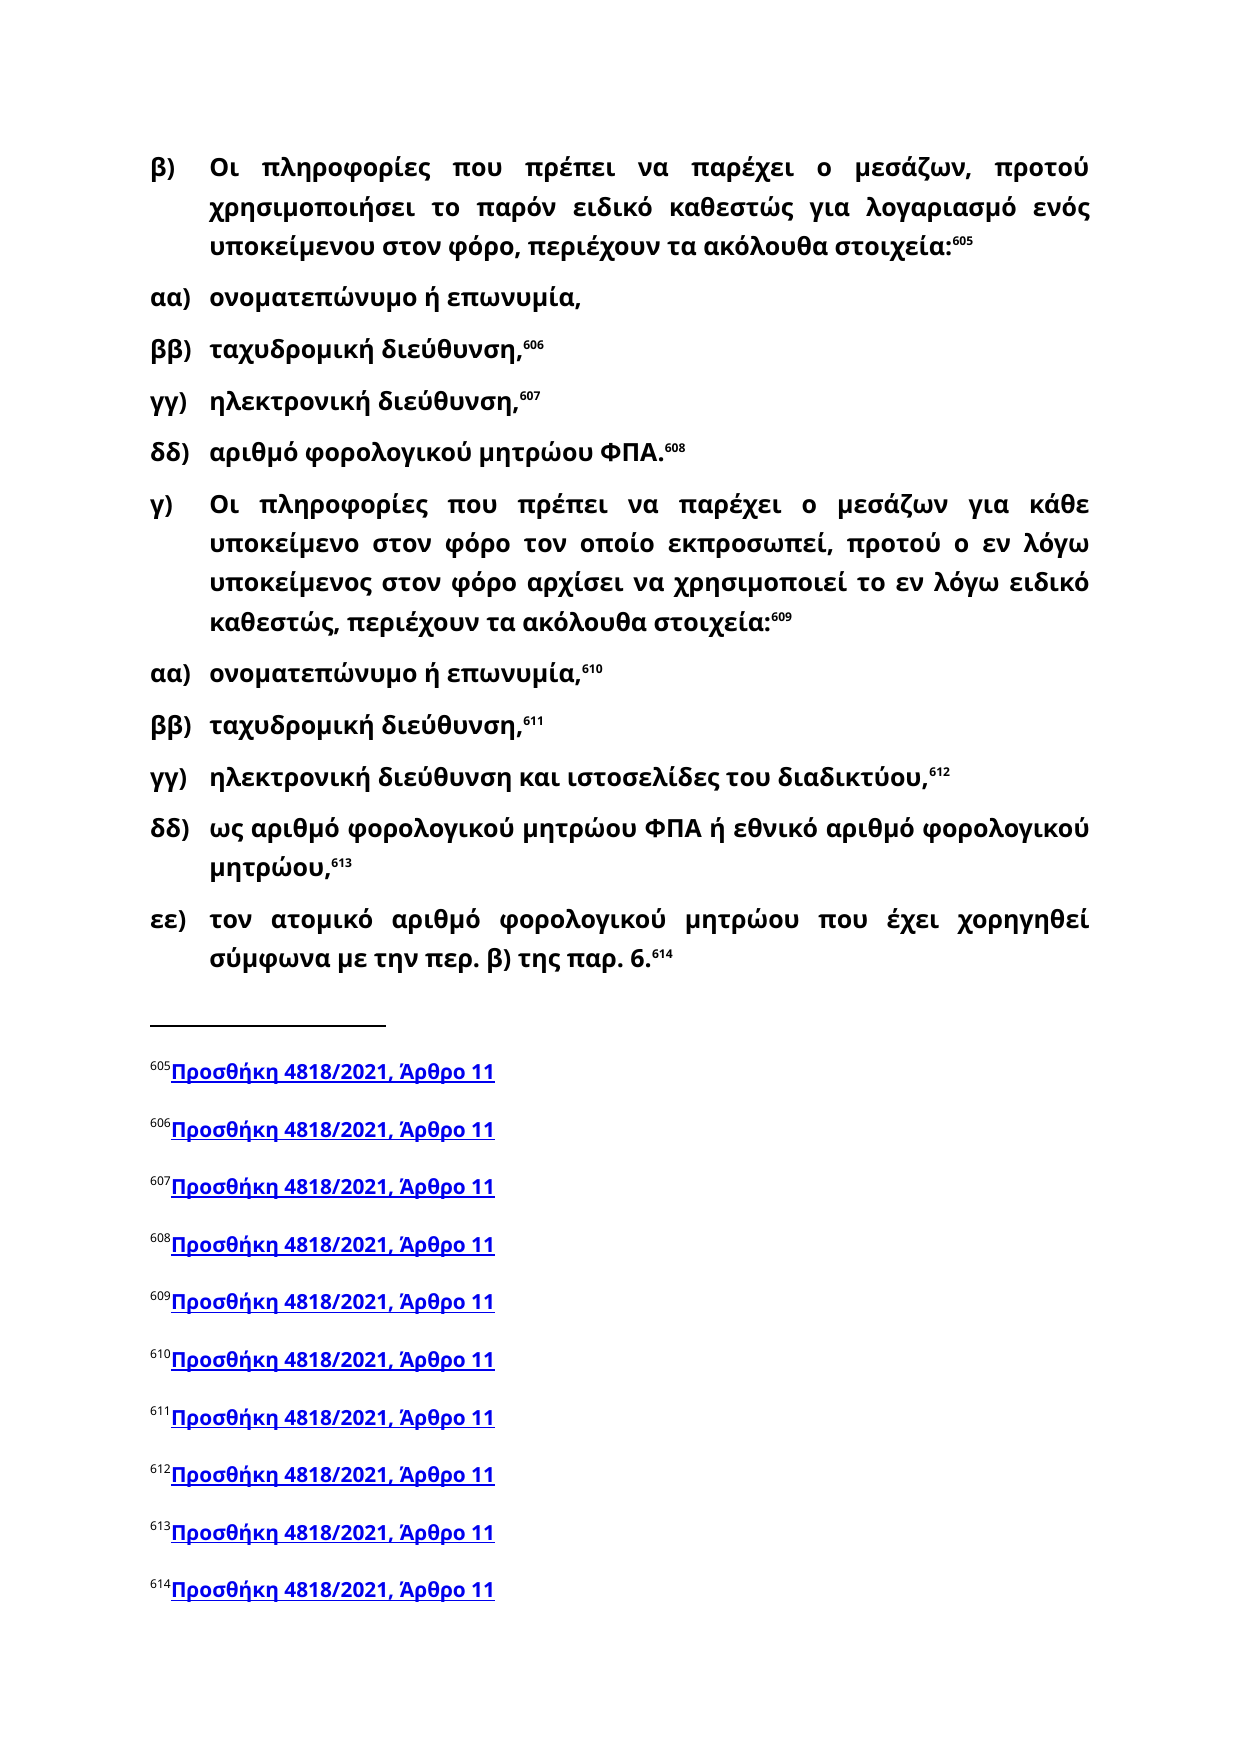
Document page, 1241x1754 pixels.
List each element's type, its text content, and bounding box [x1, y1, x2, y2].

text Προσθήκη 4818/2021, Άρθρο 11 [150, 1287, 1090, 1316]
text Προσθήκη 4818/2021, Άρθρο 11 [150, 1115, 1090, 1143]
text Προσθήκη 4818/2021, Άρθρο 11 [150, 1230, 1090, 1258]
list β) Οι πληροφορίες που πρέπει να παρέχει ο μεσάζων, προτού χρησιμοποιήσει το παρόν ειδικό καθεστώς για λογαριασμό ενός υποκείμενου στον φόρο, περιέχουν τα ακόλουθα στοιχεία: [150, 150, 1090, 262]
list ββ) ταχυδρομική διεύθυνση, [150, 332, 1090, 366]
text Προσθήκη 4818/2021, Άρθρο 11 [150, 1518, 1090, 1546]
list γγ) ηλεκτρονική διεύθυνση και ιστοσελίδες του διαδικτύου, [150, 759, 1090, 793]
text Προσθήκη 4818/2021, Άρθρο 11 [150, 1576, 1090, 1604]
list ββ) ταχυδρομική διεύθυνση, [150, 707, 1090, 742]
list αα) ονοματεπώνυμο ή επωνυμία, [150, 280, 1090, 314]
text Προσθήκη 4818/2021, Άρθρο 11 [150, 1057, 1090, 1086]
text Προσθήκη 4818/2021, Άρθρο 11 [150, 1345, 1090, 1373]
list εε) τον ατομικό αριθμό φορολογικού μητρώου που έχει χορηγηθεί σύμφωνα με την περ. β) της παρ. 6. [150, 902, 1090, 975]
list γ) Οι πληροφορίες που πρέπει να παρέχει ο μεσάζων για κάθε υποκείμενο στον φόρο τον οποίο εκπροσωπεί, προτού ο εν λόγω υποκείμενος στον φόρο αρχίσει να χρησιμοποιεί το εν λόγω ειδικό καθεστώς, περιέχουν τα ακόλουθα στοιχεία: [150, 487, 1090, 638]
list δδ) ως αριθμό φορολογικού μητρώου ΦΠΑ ή εθνικό αριθμό φορολογικού μητρώου, [150, 811, 1090, 884]
text Προσθήκη 4818/2021, Άρθρο 11 [150, 1460, 1090, 1489]
list γγ) ηλεκτρονική διεύθυνση, [150, 383, 1090, 417]
list δδ) αριθμό φορολογικού μητρώου ΦΠΑ. [150, 435, 1090, 469]
list αα) ονοματεπώνυμο ή επωνυμία, [150, 656, 1090, 690]
text Προσθήκη 4818/2021, Άρθρο 11 [150, 1403, 1090, 1431]
text Προσθήκη 4818/2021, Άρθρο 11 [150, 1172, 1090, 1201]
